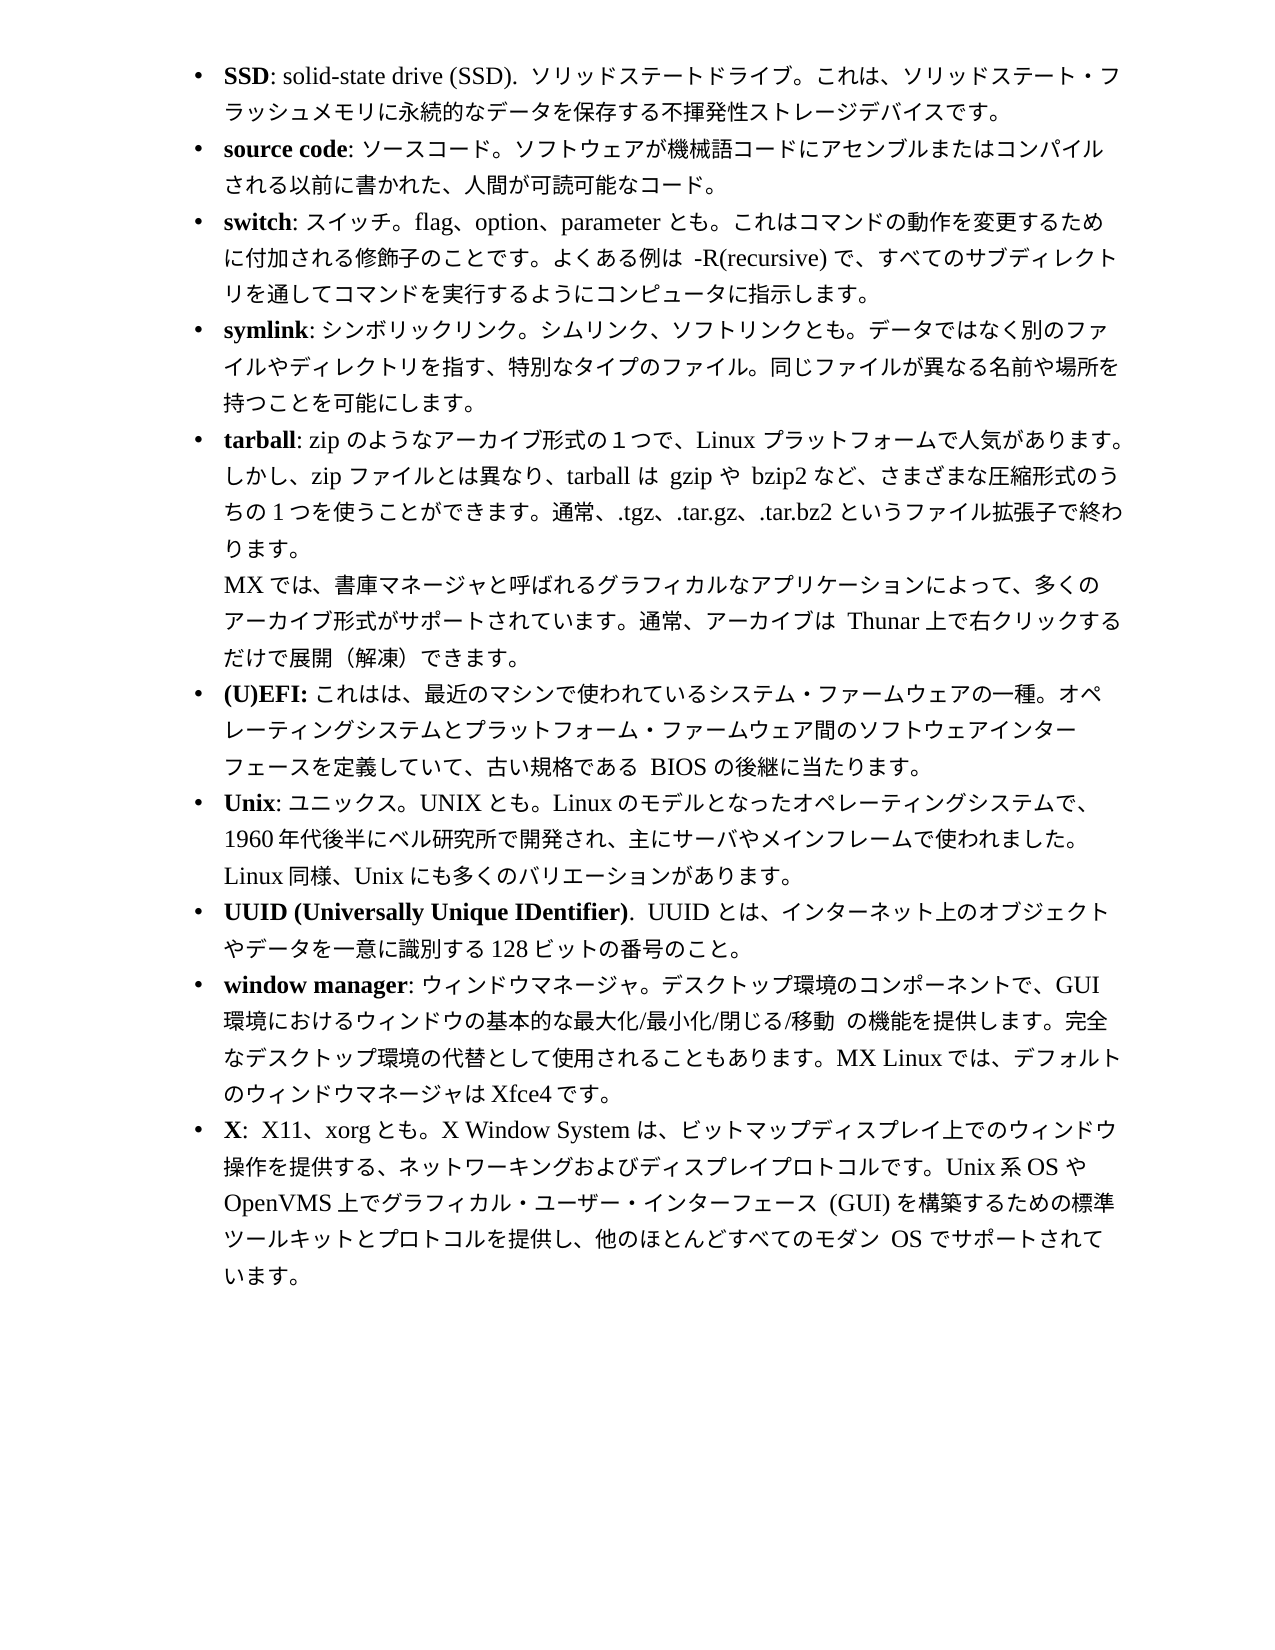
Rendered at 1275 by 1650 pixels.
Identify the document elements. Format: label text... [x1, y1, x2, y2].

list MXでは、書庫マネージャと呼ばれるグラフィカルなアプリケーションによって、多くのアーカイブ形式がサポートされています。通常、アーカイブは Thunar 上で右クリックするだけで展開（解凍）できます。 [194, 568, 1125, 672]
list symlink: シンボリックリンク。シムリンク、ソフトリンクとも。データではなく別のファイルやディレクトリを指す、特別なタイプのファイル。同じファイルが異なる名前や場所を持つことを可能にします。 [194, 313, 1125, 418]
list window manager: ウィンドウマネージャ。デスクトップ環境のコンポーネントで、GUI環境におけるウィンドウの基本的な最大化/最小化/閉じる/移動 の機能を提供します。完全なデスクトップ環境の代替として使用されることもあります。MX Linuxでは、デフォルトのウィンドウマネージャはXfce4です。 [194, 968, 1125, 1109]
list X: X11、xorgとも。X Window System は、ビットマップディスプレイ上でのウィンドウ操作を提供する、ネットワーキングおよびディスプレイプロトコルです。Unix系OS やOpenVMS上でグラフィカル・ユーザー・インターフェース (GUI) を構築するための標準ツールキットとプロトコルを提供し、他のほとんどすべてのモダン OS でサポートされています。 [194, 1113, 1125, 1290]
list source code: ソースコード。ソフトウェアが機械語コードにアセンブルまたはコンパイルされる以前に書かれた、人間が可読可能なコード。 [194, 132, 1125, 200]
list tarball: zip のようなアーカイブ形式の１つで、Linux プラットフォームで人気があります。しかし、zip ファイルとは異なり、tarball は gzip や bzip2 など、さまざまな圧縮形式のうちの1つを使うことができます。通常、.tgz、.tar.gz、.tar.bz2 というファイル拡張子で終わります。 [194, 423, 1125, 563]
list UUID (Universally Unique IDentifier). UUID とは、インターネット上のオブジェクトやデータを一意に識別する128ビットの番号のこと。 [194, 895, 1125, 963]
list SSD: solid-state drive (SSD). ソリッドステートドライブ。これは、ソリッドステート・フラッシュメモリに永続的なデータを保存する不揮発性ストレージデバイスです。 [194, 59, 1125, 127]
list (U)EFI: これはは、最近のマシンで使われているシステム・ファームウェアの一種。オペレーティングシステムとプラットフォーム・ファームウェア間のソフトウェアインターフェースを定義していて、古い規格である BIOS の後継に当たります。 [194, 677, 1125, 781]
list Unix: ユニックス。UNIXとも。Linuxのモデルとなったオペレーティングシステムで、1960年代後半にベル研究所で開発され、主にサーバやメインフレームで使われました。Linux同様、Unixにも多くのバリエーションがあります。 [194, 786, 1125, 891]
list switch: スイッチ。flag、option、parameter とも。これはコマンドの動作を変更するために付加される修飾子のことです。よくある例は -R(recursive) で、すべてのサブディレクトリを通してコマンドを実行するようにコンピュータに指示します。 [194, 204, 1125, 309]
